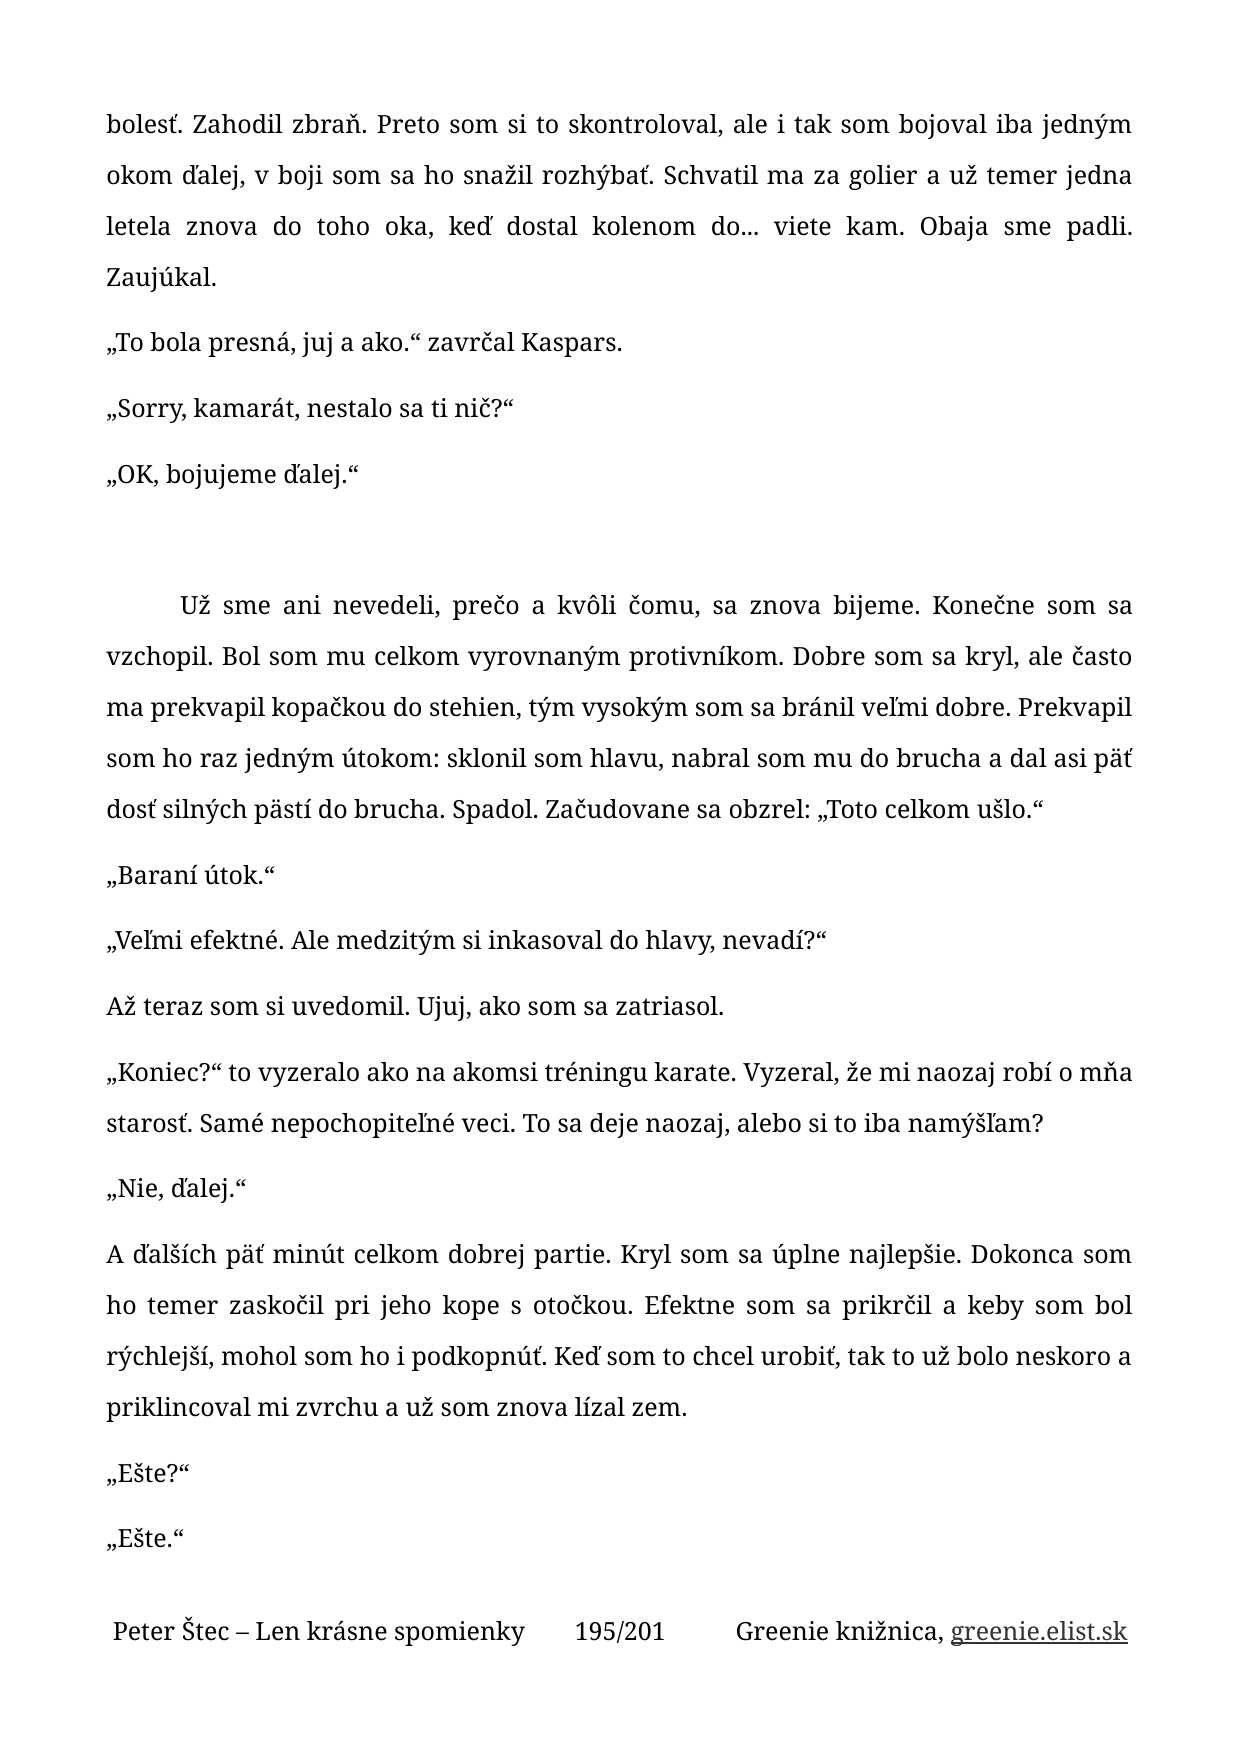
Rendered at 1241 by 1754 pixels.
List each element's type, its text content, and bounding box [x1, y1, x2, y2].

text „To bola presná, juj a ako.“ zavrčal Kaspars. [106, 325, 1134, 359]
text „Ešte.“ [106, 1521, 1134, 1555]
text bolesť. Zahodil zbraň. Preto som si to skontroloval, ale i tak som bojoval iba jedným okom ďalej, v boji som sa ho snažil rozhýbať. Schvatil ma za golier a už temer jedna letela znova do toho oka, keď dostal kolenom do... viete kam. Obaja sme padli. Zaujúkal. [106, 106, 1134, 293]
text „OK, bojujeme ďalej.“ [106, 456, 1134, 490]
text Už sme ani nevedeli, prečo a kvôli čomu, sa znova bijeme. Konečne som sa vzchopil. Bol som mu celkom vyrovnaným protivníkom. Dobre som sa kryl, ale často ma prekvapil kopačkou do stehien, tým vysokým som sa bránil veľmi dobre. Prekvapil som ho raz jedným útokom: sklonil som hlavu, nabral som mu do brucha a dal asi päť dosť silných pästí do brucha. Spadol. Začudovane sa obzrel: „Toto celkom ušlo.“ [106, 587, 1134, 826]
text „Nie, ďalej.“ [106, 1171, 1134, 1205]
text „Ešte?“ [106, 1455, 1134, 1489]
text Až teraz som si uvedomil. Ujuj, ako som sa zatriasol. [106, 988, 1134, 1023]
text „Veľmi efektné. Ale medzitým si inkasoval do hlavy, nevadí?“ [106, 923, 1134, 957]
text „Sorry, kamarát, nestalo sa ti nič?“ [106, 391, 1134, 425]
text A ďalších päť minút celkom dobrej partie. Kryl som sa úplne najlepšie. Dokonca som ho temer zaskočil pri jeho kope s otočkou. Efektne som sa prikrčil a keby som bol rýchlejší, mohol som ho i podkopnúť. Keď som to chcel urobiť, tak to už bolo neskoro a priklincoval mi zvrchu a už som znova lízal zem. [106, 1236, 1134, 1424]
text „Koniec?“ to vyzeralo ako na akomsi tréningu karate. Vyzeral, že mi naozaj robí o mňa starosť. Samé nepochopiteľné veci. To sa deje naozaj, alebo si to iba namýšľam? [106, 1054, 1134, 1139]
text „Baraní útok.“ [106, 857, 1134, 891]
